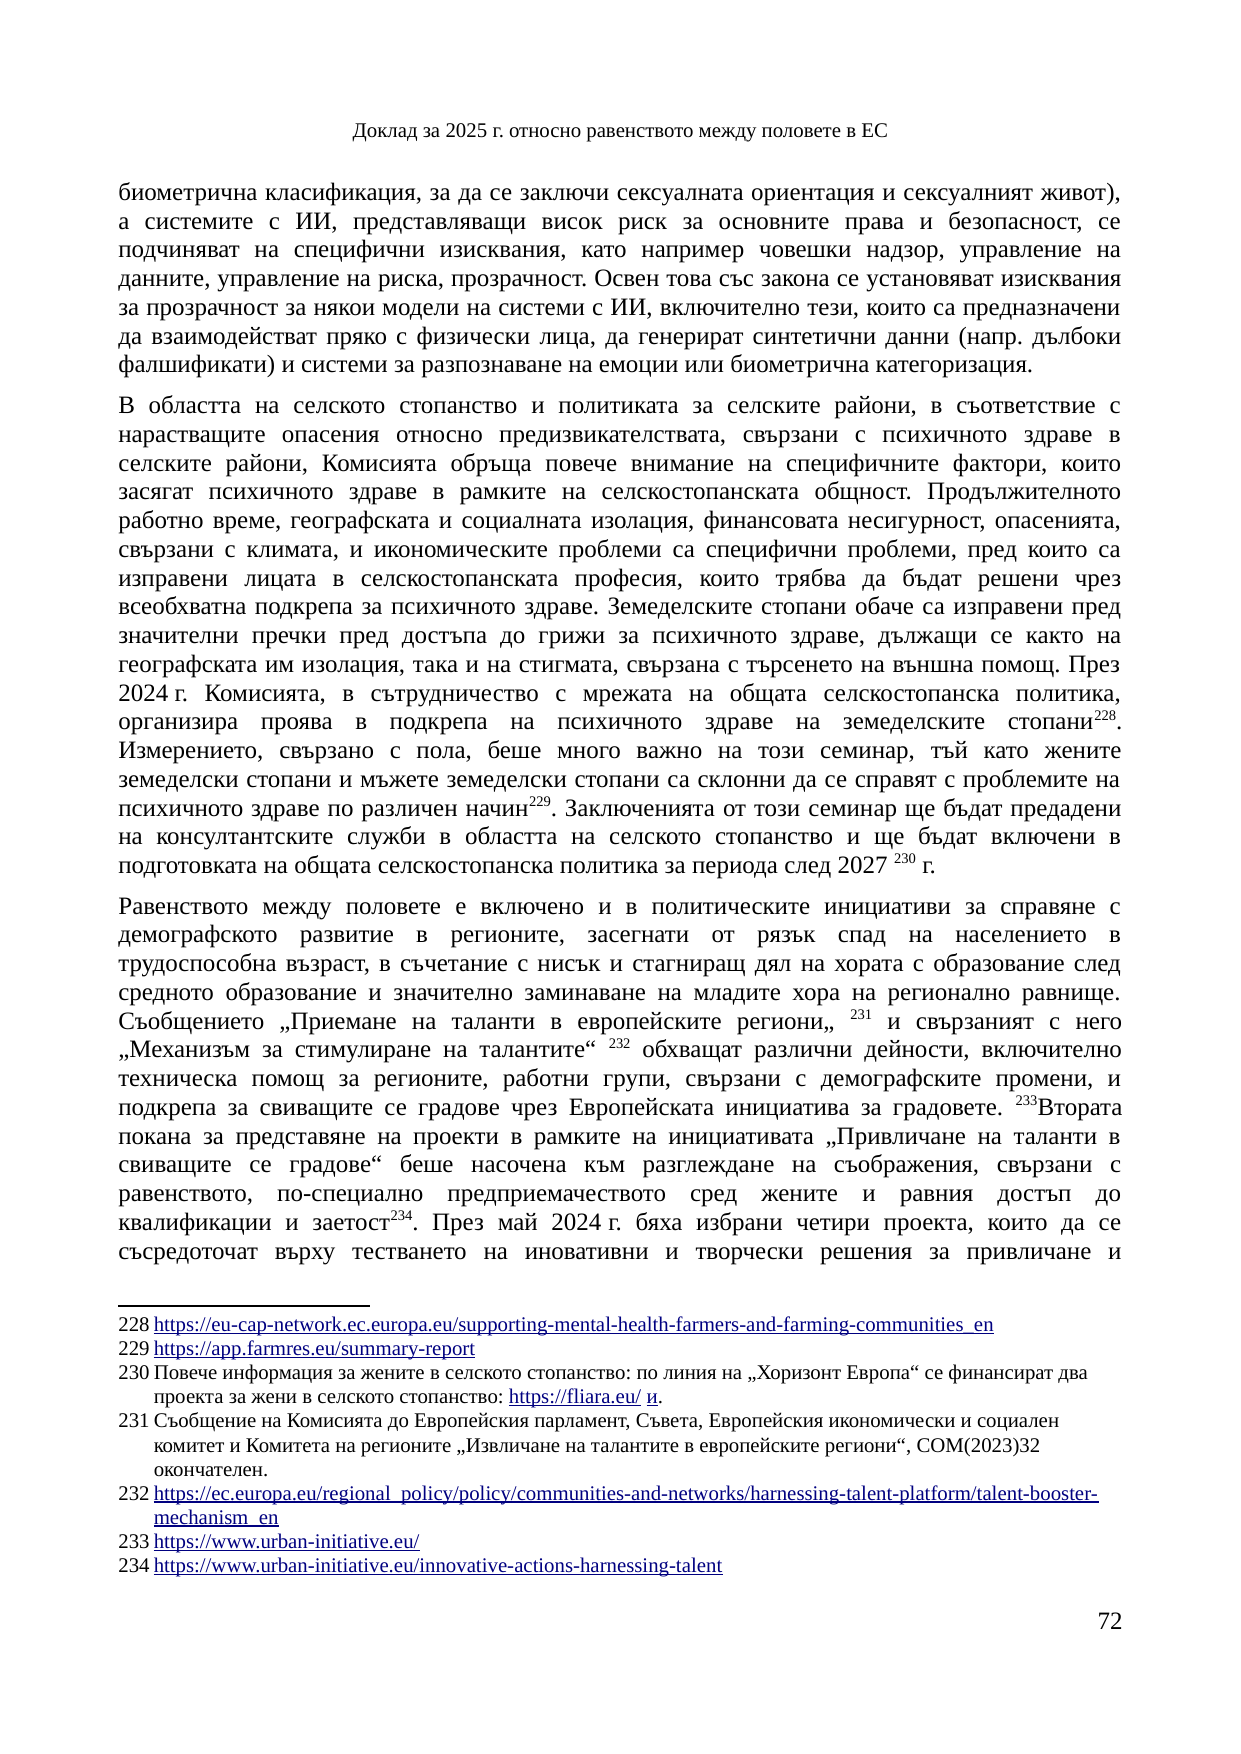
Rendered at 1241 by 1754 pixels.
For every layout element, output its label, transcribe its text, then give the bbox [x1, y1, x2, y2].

text В областта на селското стопанство и политиката за селските райони, в съответствие с нарастващите опасения относно предизвикателствата, свързани с психичното здраве в селските райони, Комисията обръща повече внимание на специфичните фактори, които засягат психичното здраве в рамките на селскостопанската общност. Продължителното работно време, географската и социалната изолация, финансовата несигурност, опасенията, свързани с климата, и икономическите проблеми са специфични проблеми, пред които са изправени лицата в селскостопанската професия, които трябва да бъдат решени чрез всеобхватна подкрепа за психичното здраве. Земеделските стопани обаче са изправени пред значителни пречки пред достъпа до грижи за психичното здраве, дължащи се както на географската им изолация, така и на стигмата, свързана с търсенето на външна помощ. През 2024 г. Комисията, в сътрудничество с мрежата на общата селскостопанска политика, организира проява в подкрепа на психичното здраве на земеделските стопани. Измерението, свързано с пола, беше много важно на този семинар, тъй като жените земеделски стопани и мъжете земеделски стопани са склонни да се справят с проблемите на психичното здраве по различен начин. Заключенията от този семинар ще бъдат предадени на консултантските служби в областта на селското стопанство и ще бъдат включени в подготовката на общата селскостопанска политика за периода след 2027 г. [118, 390, 1122, 879]
text Съобщение на Комисията до Европейския парламент, Съвета, Европейския икономически и социален комитет и Комитета на регионите „Извличане на талантите в европейските региони“, COM(2023)32 окончателен. [118, 1408, 1122, 1481]
text https://app.farmres.eu/summary-report [118, 1336, 1122, 1360]
text https://www.urban-initiative.eu/ [118, 1529, 1122, 1553]
text Повече информация за жените в селското стопанство: по линия на „Хоризонт Европа“ се финансират два проекта за жени в селското стопанство: https://fliara.eu/ и. [118, 1360, 1122, 1408]
text биометрична класификация, за да се заключи сексуалната ориентация и сексуалният живот), а системите с ИИ, представляващи висок риск за основните права и безопасност, се подчиняват на специфични изисквания, като например човешки надзор, управление на данните, управление на риска, прозрачност. Освен това със закона се установяват изисквания за прозрачност за някои модели на системи с ИИ, включително тези, които са предназначени да взаимодействат пряко с физически лица, да генерират синтетични данни (напр. дълбоки фалшификати) и системи за разпознаване на емоции или биометрична категоризация. [118, 177, 1122, 378]
text https://eu-cap-network.ec.europa.eu/supporting-mental-health-farmers-and-farming-communities_en [118, 1312, 1122, 1336]
text Равенството между половете е включено и в политическите инициативи за справяне с демографското развитие в регионите, засегнати от рязък спад на населението в трудоспособна възраст, в съчетание с нисък и стагниращ дял на хората с образование след средното образование и значително заминаване на младите хора на регионално равнище. Съобщението „Приемане на таланти в европейските региони„ и свързаният с него „Механизъм за стимулиране на талантите“ обхващат различни дейности, включително техническа помощ за регионите, работни групи, свързани с демографските промени, и подкрепа за свиващите се градове чрез Европейската инициатива за градовете. Втората покана за представяне на проекти в рамките на инициативата „Привличане на таланти в свиващите се градове“ беше насочена към разглеждане на съображения, свързани с равенството, по-специално предприемачеството сред жените и равния достъп до квалификации и заетост. През май 2024 г. бяха избрани четири проекта, които да се съсредоточат върху тестването на иновативни и творчески решения за привличане и [118, 891, 1122, 1264]
text https://www.urban-initiative.eu/innovative-actions-harnessing-talent [118, 1553, 1122, 1577]
text https://ec.europa.eu/regional_policy/policy/communities-and-networks/harnessing-talent-platform/talent-booster-mechanism_en [118, 1481, 1122, 1529]
